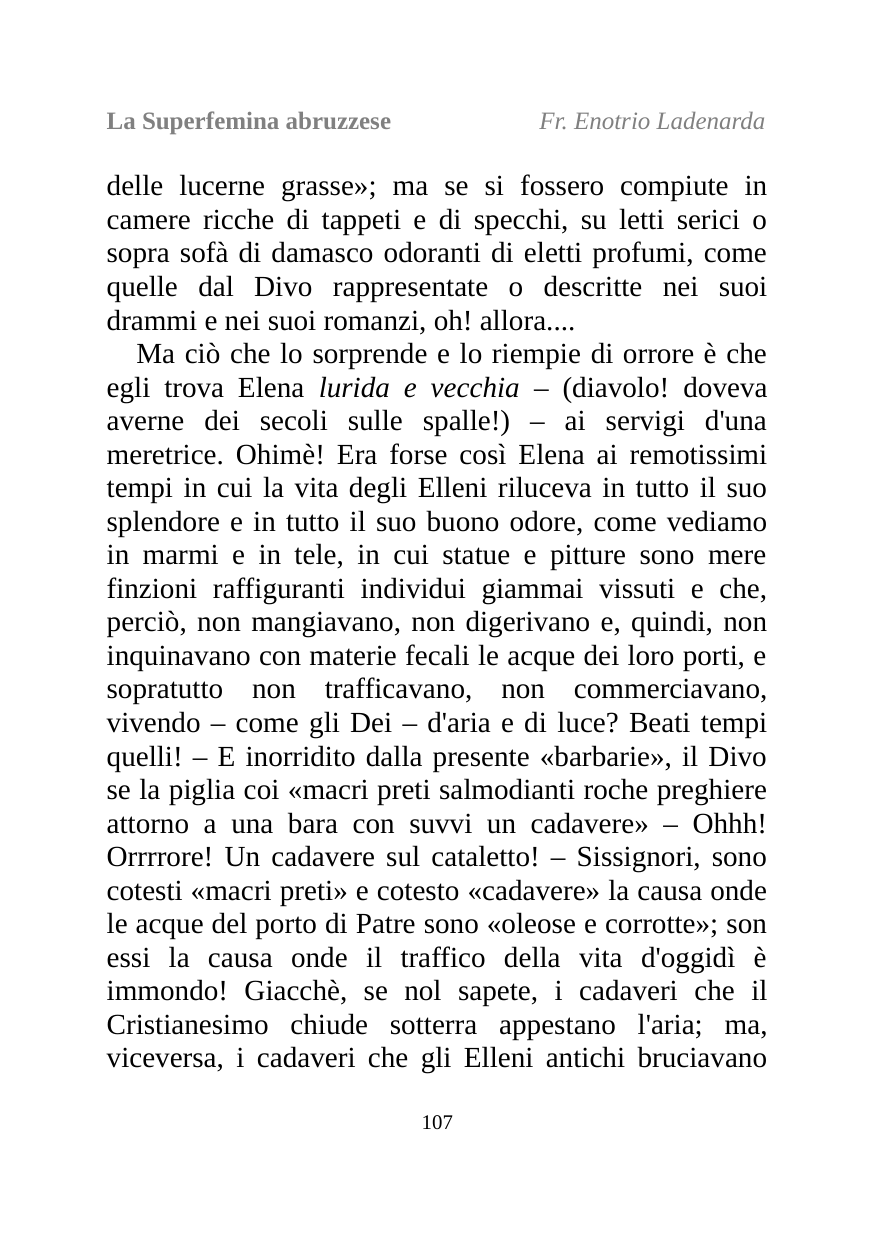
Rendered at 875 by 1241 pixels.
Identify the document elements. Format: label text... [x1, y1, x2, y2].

text delle lucerne grasse»; ma se si fossero compiute in camere ricche di tappeti e di specchi, su letti serici o sopra sofà di damasco odoranti di eletti profumi, come quelle dal Divo rappresentate o descritte nei suoi drammi e nei suoi romanzi, oh! allora.... [106, 168, 768, 336]
text Ma ciò che lo sorprende e lo riempie di orrore è che egli trova Elena lurida e vecchia – (diavolo! doveva averne dei secoli sulle spalle!) – ai servigi d'una meretrice. Ohimè! Era forse così Elena ai remotissimi tempi in cui la vita degli Elleni riluceva in tutto il suo splendore e in tutto il suo buono odore, come vediamo in marmi e in tele, in cui statue e pitture sono mere finzioni raffiguranti individui giammai vissuti e che, perciò, non mangiavano, non digerivano e, quindi, non inquinavano con materie fecali le acque dei loro porti, e sopratutto non trafficavano, non commerciavano, vivendo – come gli Dei – d'aria e di luce? Beati tempi quelli! – E inorridito dalla presente «barbarie», il Divo se la piglia coi «macri preti salmodianti roche preghiere attorno a una bara con suvvi un cadavere» – Ohhh! Orrrrore! Un cadavere sul cataletto! – Sissignori, sono cotesti «macri preti» e cotesto «cadavere» la causa onde le acque del porto di Patre sono «oleose e corrotte»; son essi la causa onde il traffico della vita d'oggidì è immondo! Giacchè, se nol sapete, i cadaveri che il Cristianesimo chiude sotterra appestano l'aria; ma, viceversa, i cadaveri che gli Elleni antichi bruciavano [106, 336, 768, 1074]
